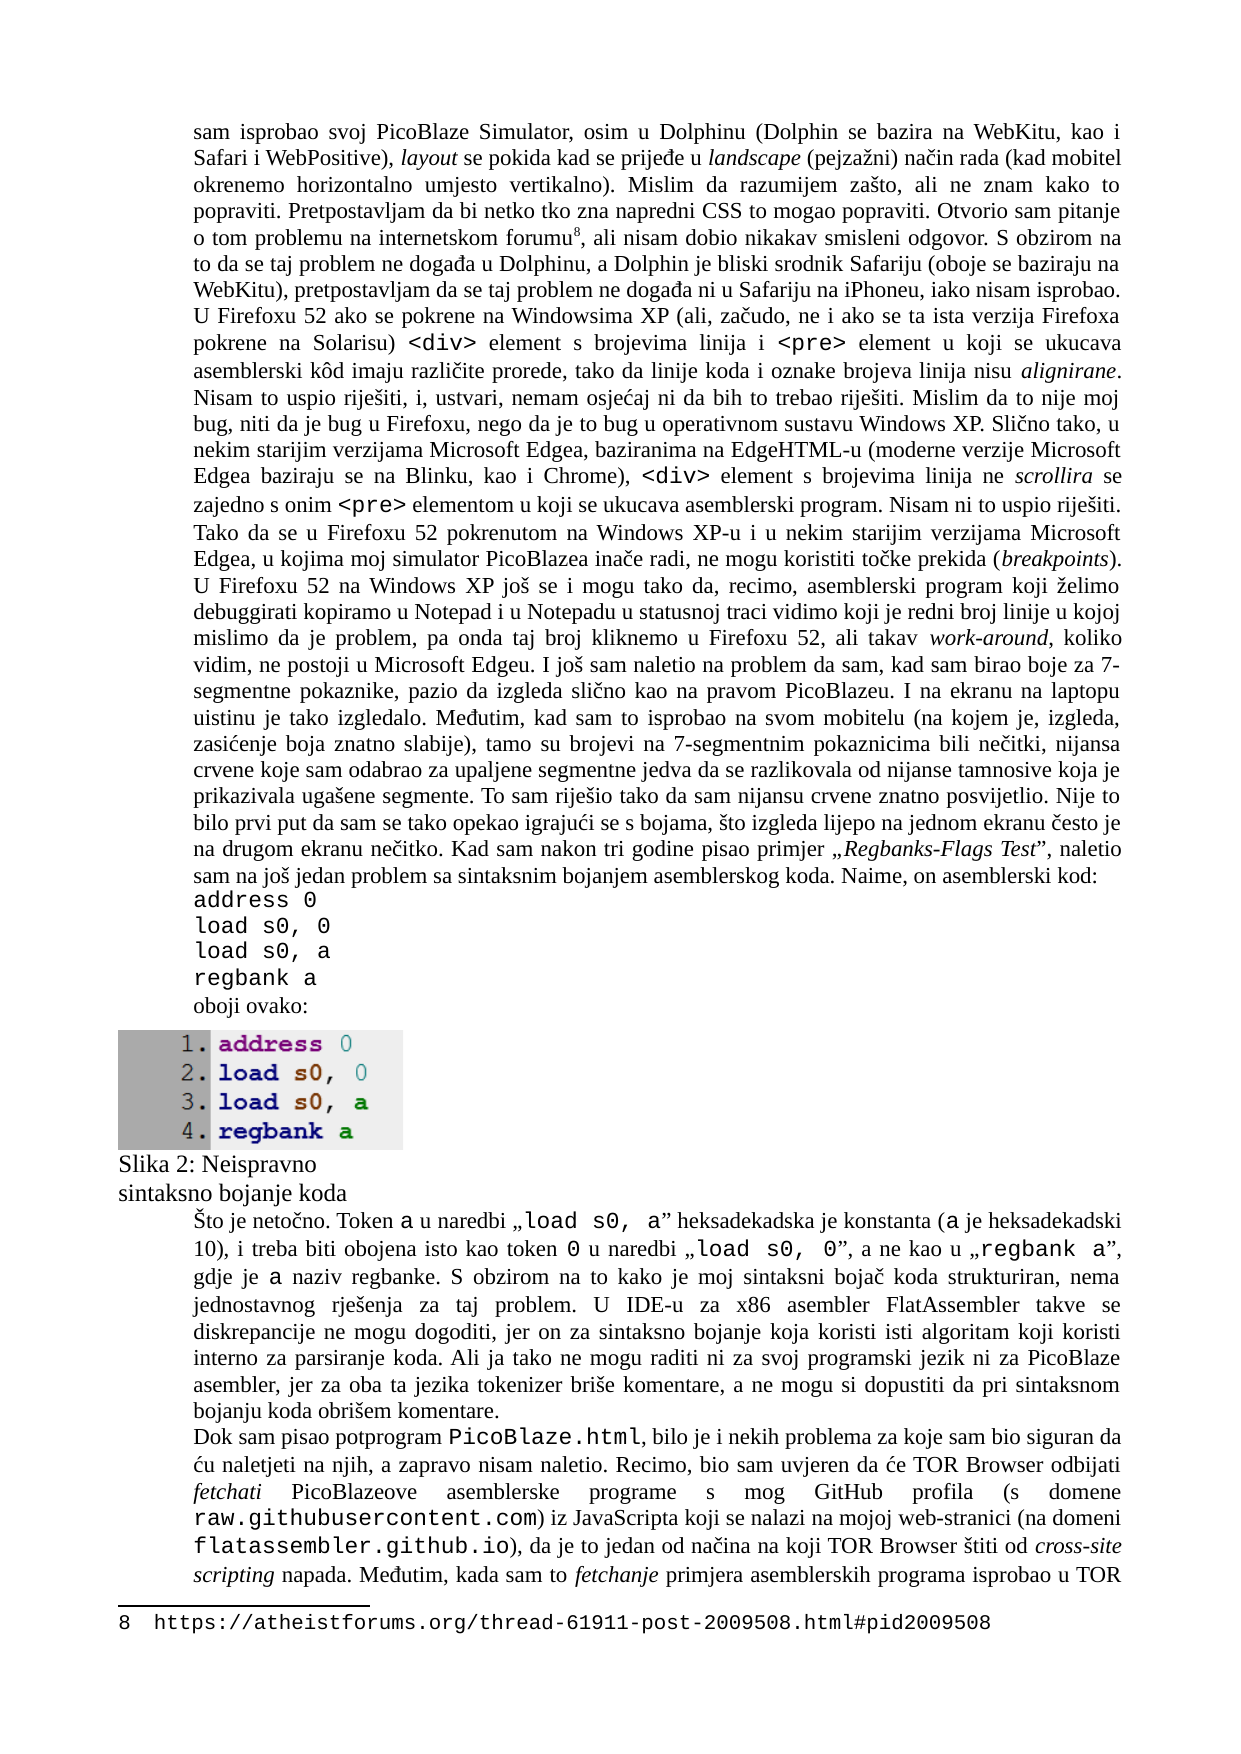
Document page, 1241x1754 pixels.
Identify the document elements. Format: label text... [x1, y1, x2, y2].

list Što je netočno. Token a u naredbi „load s0, a” heksadekadska je konstanta (a je heksadekadski 10), i treba biti obojena isto kao token 0 u naredbi „load s0, 0”, a ne kao u „regbank a”, gdje je a naziv regbanke. S obzirom na to kako je moj sintaksni bojač koda strukturiran, nema jednostavnog rješenja za taj problem. U IDE-u za x86 asembler FlatAssembler takve se diskrepancije ne mogu dogoditi, jer on za sintaksno bojanje koja koristi isti algoritam koji koristi interno za parsiranje koda. Ali ja tako ne mogu raditi ni za svoj programski jezik ni za PicoBlaze asembler, jer za oba ta jezika tokenizer briše komentare, a ne mogu si dopustiti da pri sintaksnom bojanju koda obrišem komentare. [118, 1018, 1122, 1423]
list oboji ovako: [156, 992, 1122, 1018]
picture [118, 1030, 404, 1150]
list https://atheistforums.org/thread-61911-post-2009508.html#pid2009508 [118, 1612, 1122, 1636]
list sam isprobao svoj PicoBlaze Simulator, osim u Dolphinu (Dolphin se bazira na WebKitu, kao i Safari i WebPositive), layout se pokida kad se prijeđe u landscape (pejzažni) način rada (kad mobitel okrenemo horizontalno umjesto vertikalno). Mislim da razumijem zašto, ali ne znam kako to popraviti. Pretpostavljam da bi netko tko zna napredni CSS to mogao popraviti. Otvorio sam pitanje o tom problemu na internetskom forumu, ali nisam dobio nikakav smisleni odgovor. S obzirom na to da se taj problem ne događa u Dolphinu, a Dolphin je bliski srodnik Safariju (oboje se baziraju na WebKitu), pretpostavljam da se taj problem ne događa ni u Safariju na iPhoneu, iako nisam isprobao. U Firefoxu 52 ako se pokrene na Windowsima XP (ali, začudo, ne i ako se ta ista verzija Firefoxa pokrene na Solarisu) <div> element s brojevima linija i <pre> element u koji se ukucava asemblerski kôd imaju različite prorede, tako da linije koda i oznake brojeva linija nisu alignirane. Nisam to uspio riješiti, i, ustvari, nemam osjećaj ni da bih to trebao riješiti. Mislim da to nije moj bug, niti da je bug u Firefoxu, nego da je to bug u operativnom sustavu Windows XP. Slično tako, u nekim starijim verzijama Microsoft Edgea, baziranima na EdgeHTML-u (moderne verzije Microsoft Edgea baziraju se na Blinku, kao i Chrome), <div> element s brojevima linija ne scrollira se zajedno s onim <pre> elementom u koji se ukucava asemblerski program. Nisam ni to uspio riješiti. Tako da se u Firefoxu 52 pokrenutom na Windows XP-u i u nekim starijim verzijama Microsoft Edgea, u kojima moj simulator PicoBlazea inače radi, ne mogu koristiti točke prekida (breakpoints). U Firefoxu 52 na Windows XP još se i mogu tako da, recimo, asemblerski program koji želimo debuggirati kopiramo u Notepad i u Notepadu u statusnoj traci vidimo koji je redni broj linije u kojoj mislimo da je problem, pa onda taj broj kliknemo u Firefoxu 52, ali takav work-around, koliko vidim, ne postoji u Microsoft Edgeu. I još sam naletio na problem da sam, kad sam birao boje za 7-segmentne pokaznike, pazio da izgleda slično kao na pravom PicoBlazeu. I na ekranu na laptopu uistinu je tako izgledalo. Međutim, kad sam to isprobao na svom mobitelu (na kojem je, izgleda, zasićenje boja znatno slabije), tamo su brojevi na 7-segmentnim pokaznicima bili nečitki, nijansa crvene koje sam odabrao za upaljene segmentne jedva da se razlikovala od nijanse tamnosive koja je prikazivala ugašene segmente. To sam riješio tako da sam nijansu crvene znatno posvijetlio. Nije to bilo prvi put da sam se tako opekao igrajući se s bojama, što izgleda lijepo na jednom ekranu često je na drugom ekranu nečitko. Kad sam nakon tri godine pisao primjer „Regbanks-Flags Test”, naletio sam na još jedan problem sa sintaksnim bojanjem asemblerskog koda. Naime, on asemblerski kod: [156, 118, 1122, 888]
list Dok sam pisao potprogram PicoBlaze.html, bilo je i nekih problema za koje sam bio siguran da ću naletjeti na njih, a zapravo nisam naletio. Recimo, bio sam uvjeren da će TOR Browser odbijati fetchati PicoBlazeove asemblerske programe s mog GitHub profila (s domene raw.githubusercontent.com) iz JavaScripta koji se nalazi na mojoj web-stranici (na domeni flatassembler.github.io), da je to jedan od načina na koji TOR Browser štiti od cross-site scripting napada. Međutim, kada sam to fetchanje primjera asemblerskih programa isprobao u TOR [156, 1423, 1122, 1587]
list Slika 2: Neispravno sintaksno bojanje koda [118, 1150, 403, 1207]
list address 0 [156, 888, 1122, 914]
list load s0, 0 [156, 914, 1122, 940]
list load s0, a [156, 940, 1122, 966]
list regbank a [156, 966, 1122, 992]
